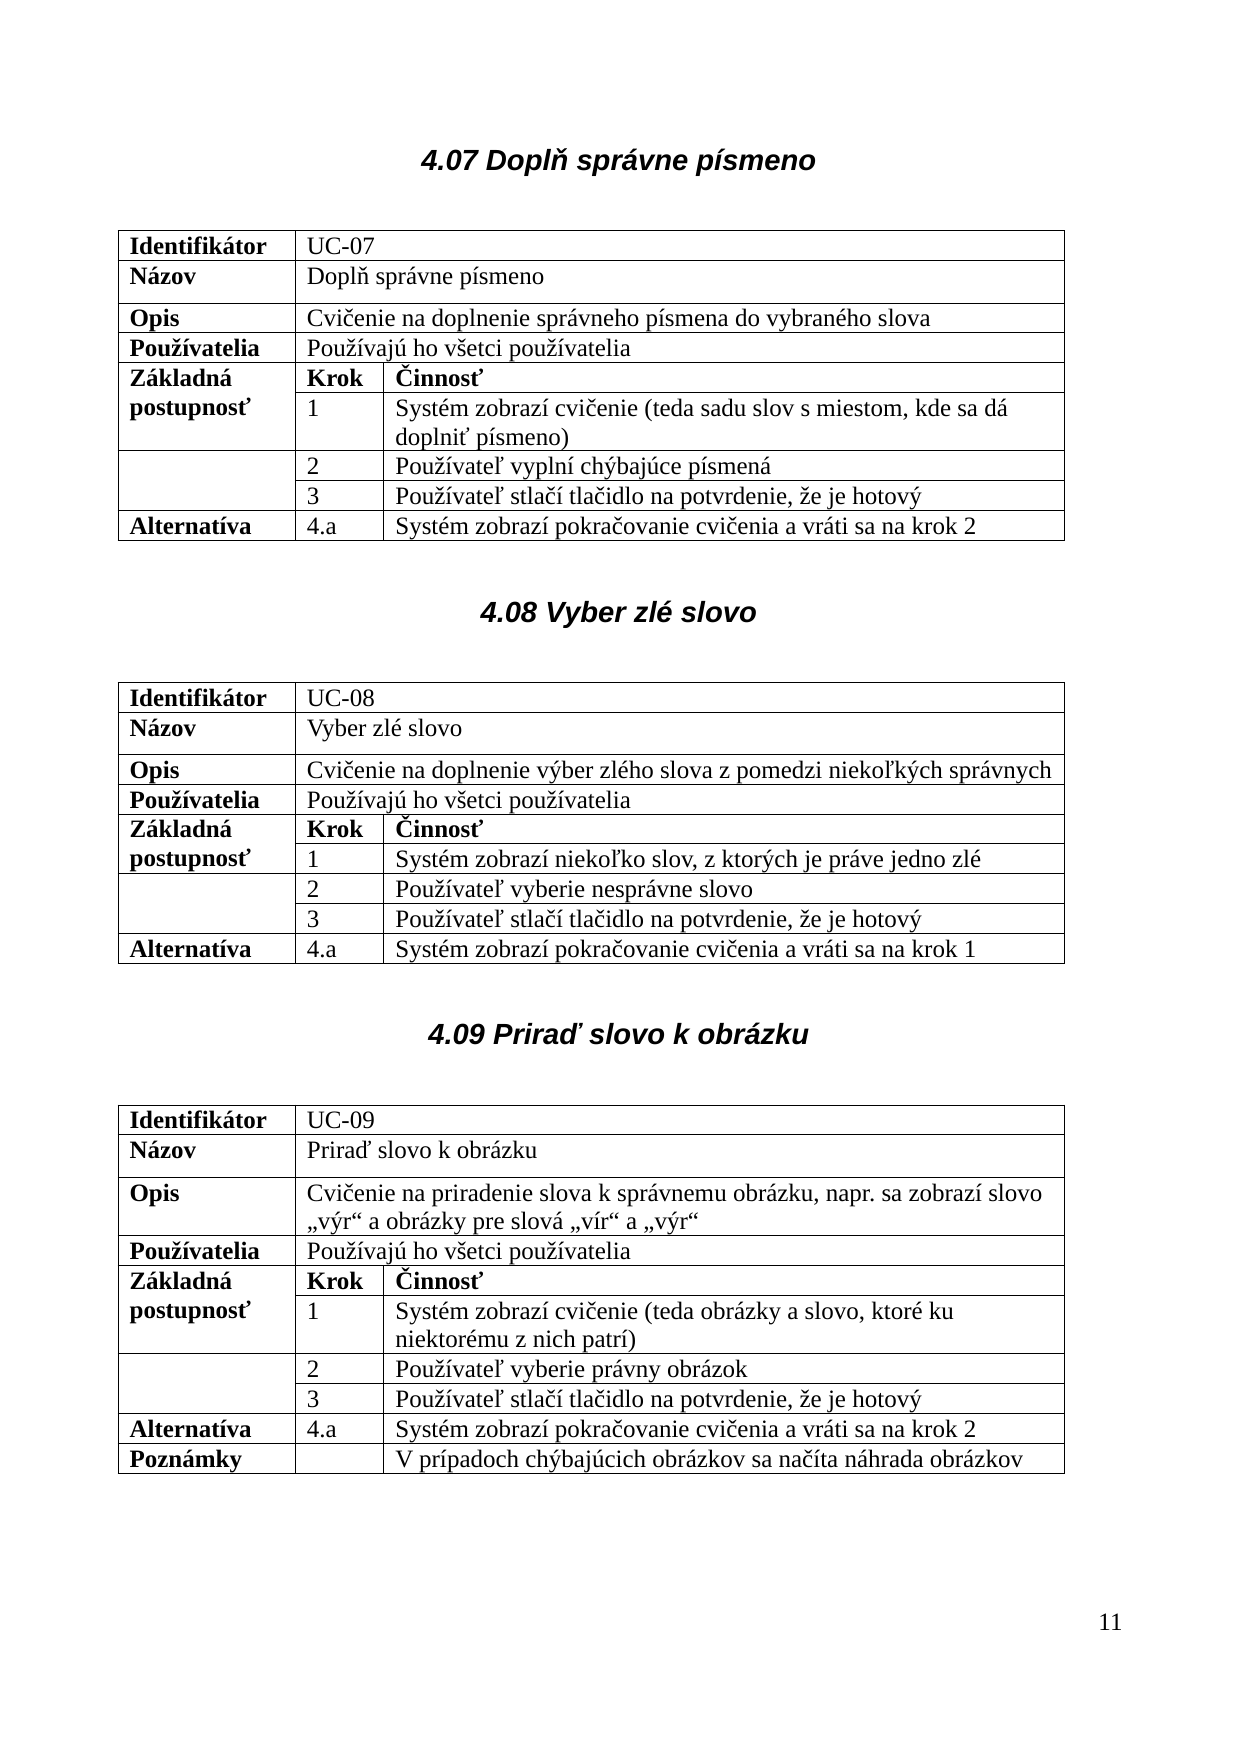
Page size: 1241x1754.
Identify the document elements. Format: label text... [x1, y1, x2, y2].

table_cell Činnosť [384, 815, 1064, 843]
table_cell 2 [296, 1354, 383, 1383]
table_cell Používajú ho všetci používatelia [296, 333, 1064, 362]
table_cell Opis [119, 755, 295, 784]
table_cell Používatelia [119, 785, 295, 813]
table_cell Používateľ stlačí tlačidlo na potvrdenie, že je hotový [384, 481, 1064, 510]
table_cell [119, 1354, 295, 1383]
table_cell [119, 480, 295, 510]
table_cell Používatelia [119, 1236, 295, 1265]
table_cell Cvičenie na priradenie slova k správnemu obrázku, napr. sa zobrazí slovo „výr“ a obrázky pre slová „vír“ a „výr“ [296, 1178, 1064, 1235]
table_cell Priraď slovo k obrázku [296, 1135, 1064, 1177]
table_cell Základná postupnosť [119, 363, 295, 450]
table_cell 3 [296, 481, 383, 510]
table_cell 1 [296, 844, 383, 873]
table_cell Činnosť [384, 1266, 1064, 1295]
table_cell 4.a [296, 934, 383, 962]
subtitle 4.08 Vyber zlé slovo [118, 594, 1122, 628]
table_cell [119, 451, 295, 480]
table_cell Krok [296, 815, 383, 843]
table_header Identifikátor [119, 683, 295, 712]
table_cell Používatelia [119, 333, 295, 362]
table_cell Názov [119, 713, 295, 754]
table_cell Vyber zlé slovo [296, 713, 1064, 754]
table_cell [119, 903, 295, 933]
table_cell Používajú ho všetci používatelia [296, 1236, 1064, 1265]
table_cell V prípadoch chýbajúcich obrázkov sa načíta náhrada obrázkov [384, 1444, 1064, 1472]
table_cell Krok [296, 363, 383, 392]
table_cell Základná postupnosť [119, 1266, 295, 1353]
table_cell Používateľ stlačí tlačidlo na potvrdenie, že je hotový [384, 904, 1064, 933]
table_cell Používateľ stlačí tlačidlo na potvrdenie, že je hotový [384, 1384, 1064, 1413]
table_header Identifikátor [119, 231, 295, 260]
table_cell Opis [119, 304, 295, 332]
table_cell 4.a [296, 511, 383, 540]
table_cell [296, 1444, 383, 1472]
table_cell [119, 1383, 295, 1413]
table_cell Používateľ vyplní chýbajúce písmená [384, 451, 1064, 480]
table_cell Systém zobrazí pokračovanie cvičenia a vráti sa na krok 1 [384, 934, 1064, 962]
table_cell Názov [119, 1135, 295, 1177]
table_cell Používateľ vyberie nesprávne slovo [384, 874, 1064, 903]
table_cell Alternatíva [119, 1414, 295, 1443]
table_cell 2 [296, 451, 383, 480]
table_cell 2 [296, 874, 383, 903]
table_cell Základná postupnosť [119, 815, 295, 873]
table_cell [119, 874, 295, 903]
table_cell 3 [296, 904, 383, 933]
table_cell 1 [296, 393, 383, 450]
table_cell Používajú ho všetci používatelia [296, 785, 1064, 813]
table_cell Systém zobrazí cvičenie (teda obrázky a slovo, ktoré ku niektorému z nich patrí) [384, 1296, 1064, 1353]
subtitle 4.09 Priraď slovo k obrázku [118, 1017, 1122, 1051]
table_cell Používateľ vyberie právny obrázok [384, 1354, 1064, 1383]
table_cell Doplň správne písmeno [296, 261, 1064, 302]
table_cell Cvičenie na doplnenie výber zlého slova z pomedzi niekoľkých správnych [296, 755, 1064, 784]
table_cell Cvičenie na doplnenie správneho písmena do vybraného slova [296, 304, 1064, 332]
table_cell Činnosť [384, 363, 1064, 392]
table_header UC-09 [296, 1106, 1064, 1134]
table_cell Poznámky [119, 1444, 295, 1472]
table_cell Opis [119, 1178, 295, 1235]
table_cell Systém zobrazí niekoľko slov, z ktorých je práve jedno zlé [384, 844, 1064, 873]
subtitle 4.07 Doplň správne písmeno [118, 143, 1122, 177]
table_cell Názov [119, 261, 295, 302]
table_cell 4.a [296, 1414, 383, 1443]
table_cell 3 [296, 1384, 383, 1413]
table_cell Krok [296, 1266, 383, 1295]
table_cell Alternatíva [119, 934, 295, 962]
table_cell Systém zobrazí pokračovanie cvičenia a vráti sa na krok 2 [384, 511, 1064, 540]
table_cell 1 [296, 1296, 383, 1353]
table_cell Systém zobrazí pokračovanie cvičenia a vráti sa na krok 2 [384, 1414, 1064, 1443]
table_header UC-08 [296, 683, 1064, 712]
table_cell Alternatíva [119, 511, 295, 540]
table_cell Systém zobrazí cvičenie (teda sadu slov s miestom, kde sa dá doplniť písmeno) [384, 393, 1064, 450]
table_header Identifikátor [119, 1106, 295, 1134]
table_header UC-07 [296, 231, 1064, 260]
